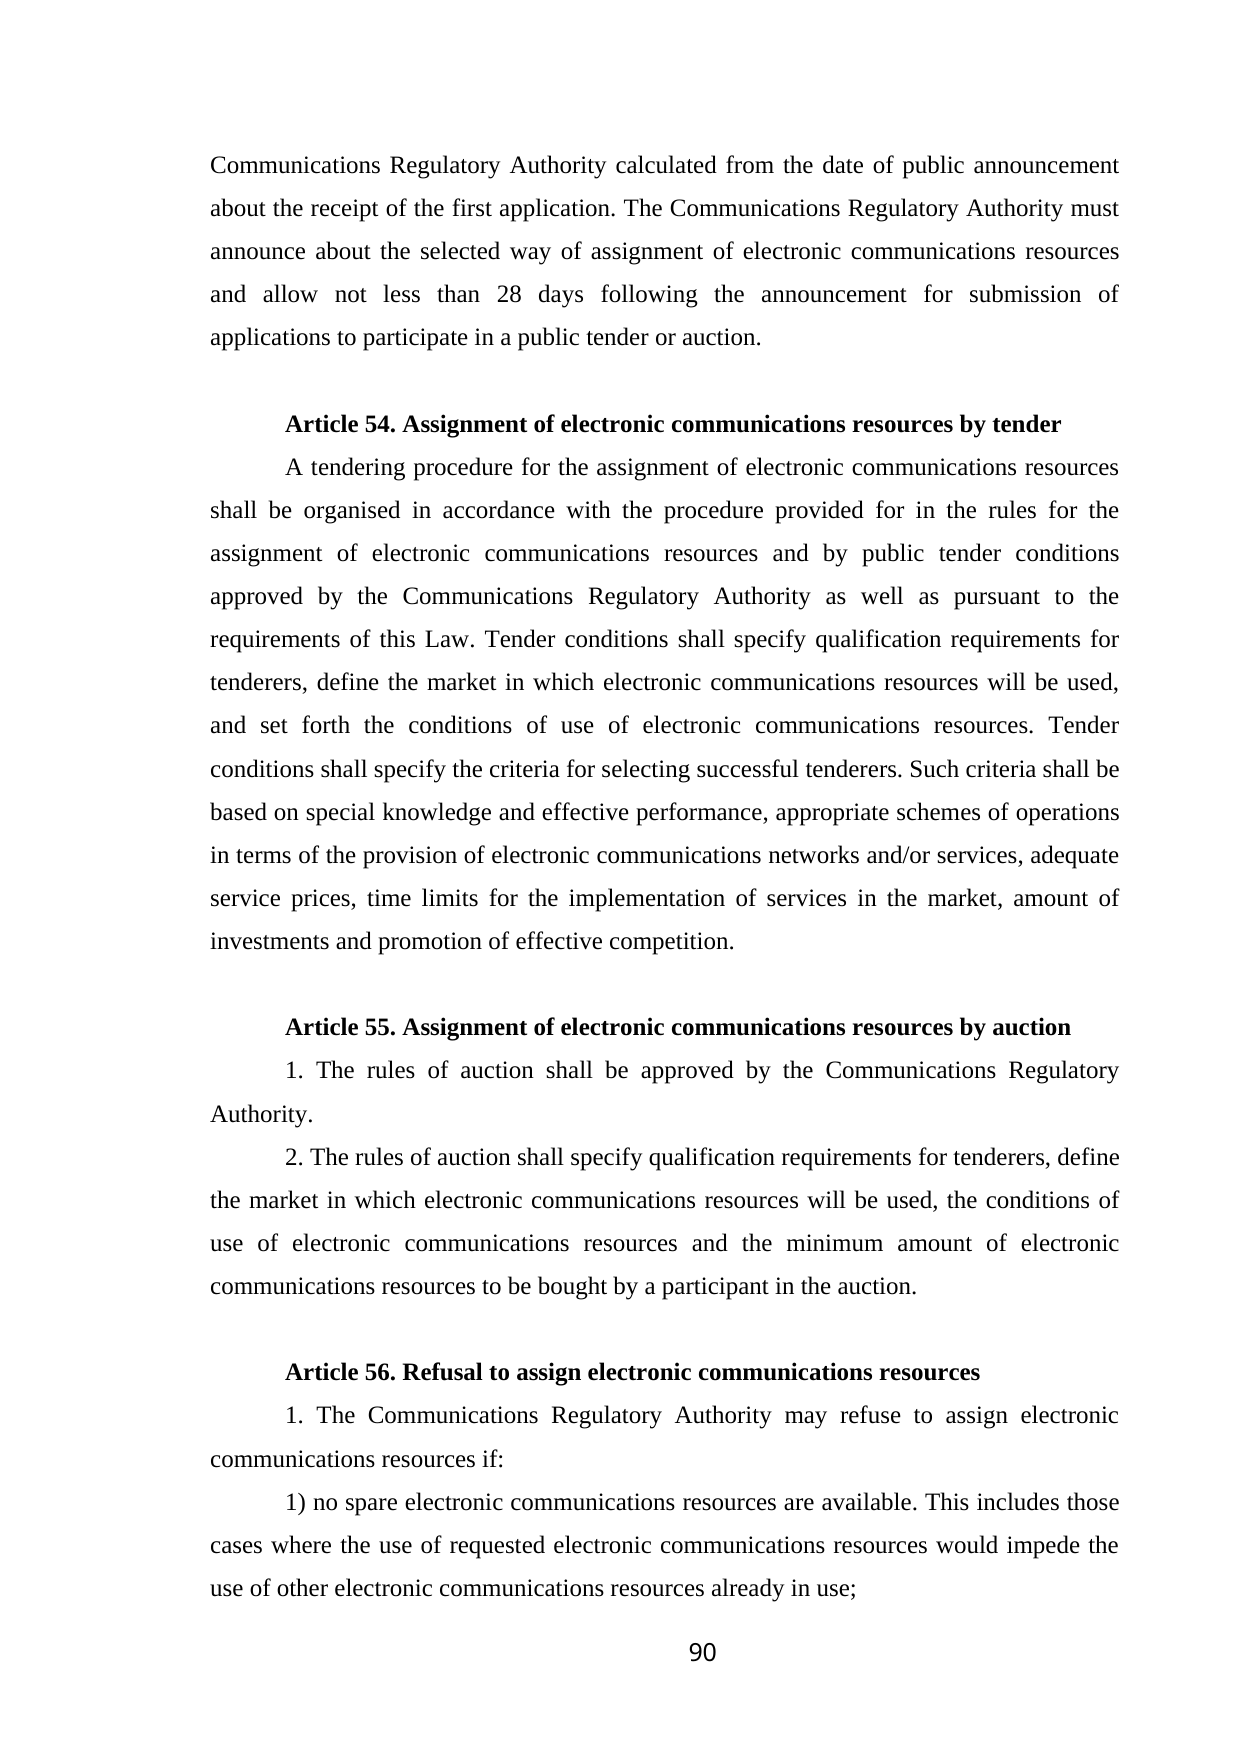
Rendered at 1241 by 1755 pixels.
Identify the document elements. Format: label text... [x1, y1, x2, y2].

text Article 55. Assignment of electronic communications resources by auction [210, 1012, 1120, 1041]
text Article 56. Refusal to assign electronic communications resources [210, 1357, 1120, 1386]
text 1) no spare electronic communications resources are available. This includes those cases where the use of requested electronic communications resources would impede the use of other electronic communications resources already in use; [210, 1487, 1120, 1602]
text Communications Regulatory Authority calculated from the date of public announcement about the receipt of the first application. The Communications Regulatory Authority must announce about the selected way of assignment of electronic communications resources and allow not less than 28 days following the announcement for submission of applications to participate in a public tender or auction. [210, 150, 1120, 351]
text Article 54. Assignment of electronic communications resources by tender [210, 409, 1120, 437]
text 1. The Communications Regulatory Authority may refuse to assign electronic communications resources if: [210, 1401, 1120, 1472]
text A tendering procedure for the assignment of electronic communications resources shall be organised in accordance with the procedure provided for in the rules for the assignment of electronic communications resources and by public tender conditions approved by the Communications Regulatory Authority as well as pursuant to the requirements of this Law. Tender conditions shall specify qualification requirements for tenderers, define the market in which electronic communications resources will be used, and set forth the conditions of use of electronic communications resources. Tender conditions shall specify the criteria for selecting successful tenderers. Such criteria shall be based on special knowledge and effective performance, appropriate schemes of operations in terms of the provision of electronic communications networks and/or services, adequate service prices, time limits for the implementation of services in the market, amount of investments and promotion of effective competition. [210, 452, 1120, 955]
text 2. The rules of auction shall specify qualification requirements for tenderers, define the market in which electronic communications resources will be used, the conditions of use of electronic communications resources and the minimum amount of electronic communications resources to be bought by a participant in the auction. [210, 1142, 1120, 1300]
text 1. The rules of auction shall be approved by the Communications Regulatory Authority. [210, 1056, 1120, 1127]
